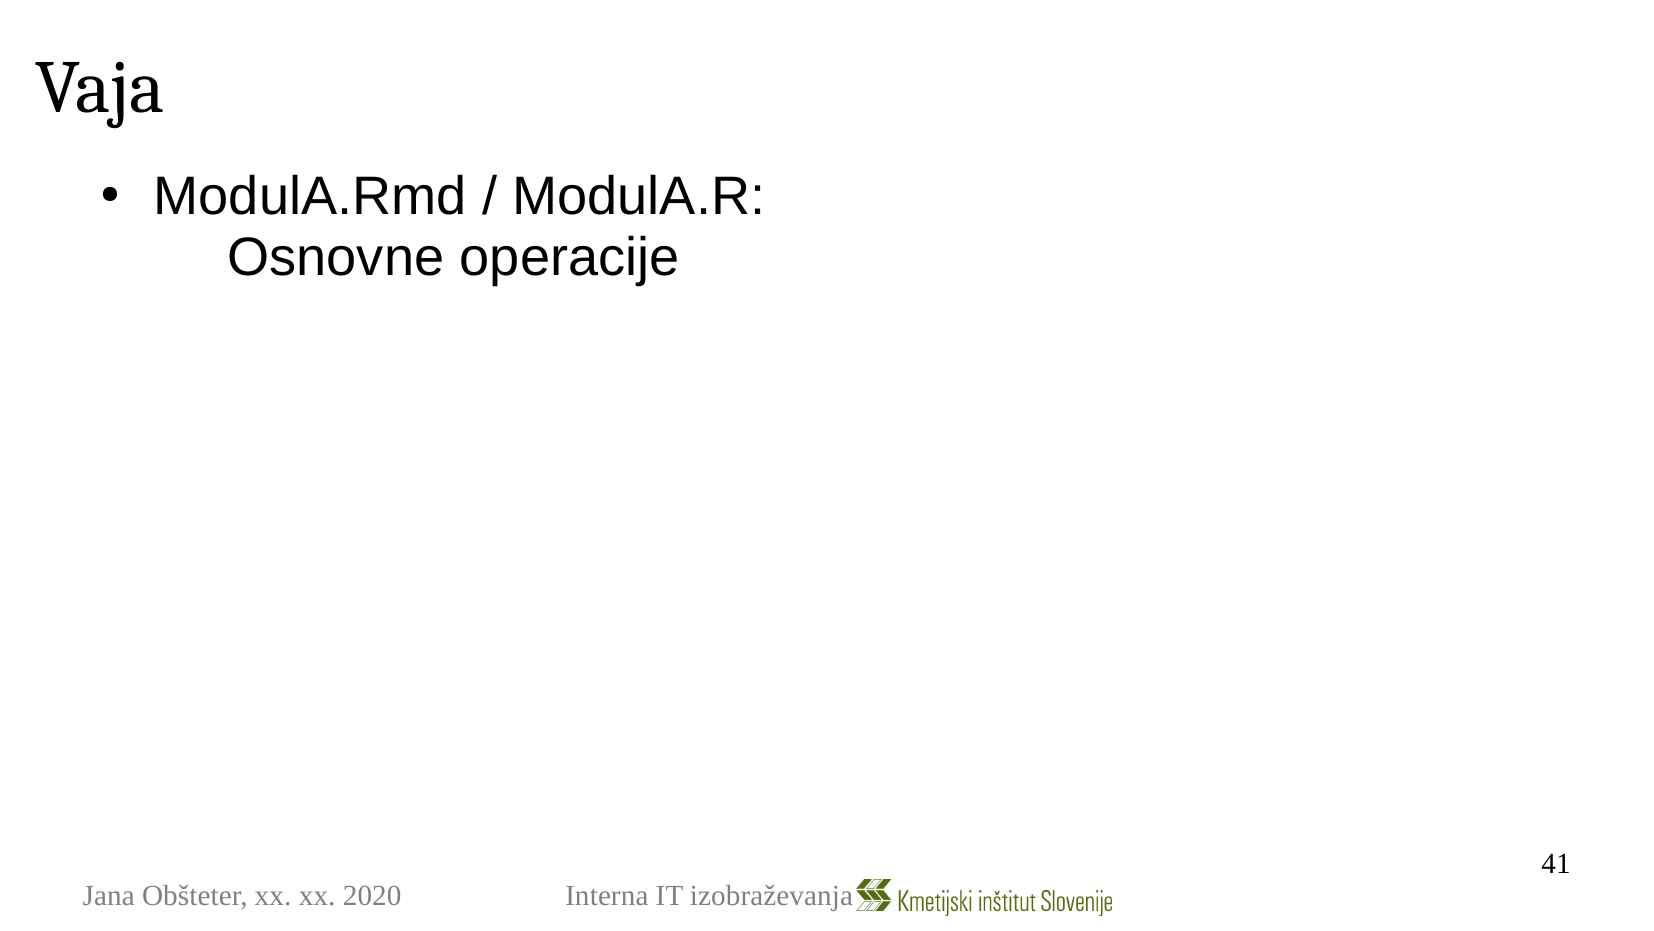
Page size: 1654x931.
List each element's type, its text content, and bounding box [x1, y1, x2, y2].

picture [856, 879, 1112, 916]
title Vaja [35, 21, 1524, 154]
list ModulA.Rmd / ModulA.R: Osnovne operacije [82, 165, 1642, 827]
